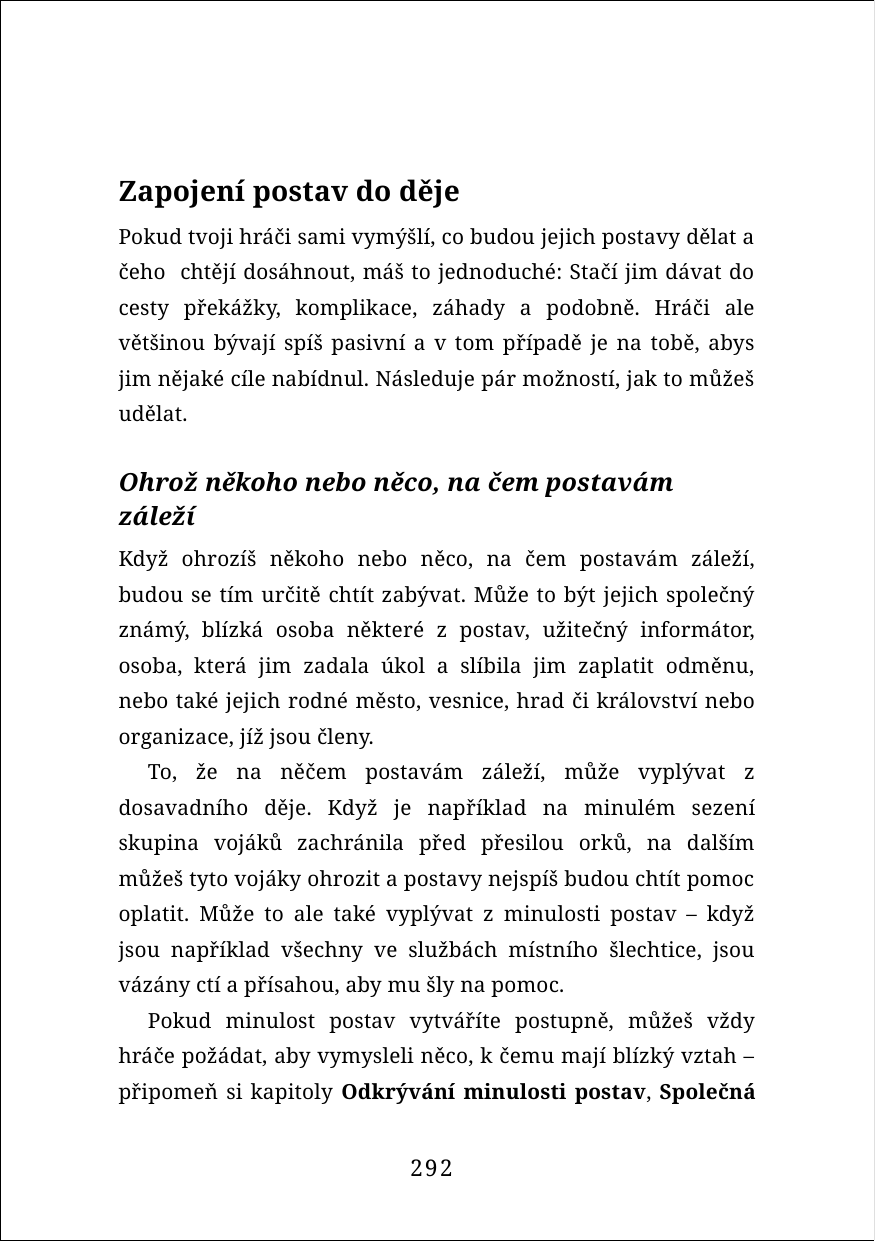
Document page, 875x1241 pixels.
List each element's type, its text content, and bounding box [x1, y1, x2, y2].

text Když ohrozíš někoho nebo něco, na čem postavám záleží, budou se tím určitě chtít zabývat. Může to být jejich společný známý, blízká osoba některé z postav, užitečný informátor, osoba, která jim zadala úkol a slíbila jim zaplatit odměnu, nebo také jejich rodné město, vesnice, hrad či království nebo organizace, jíž jsou členy. To, že na něčem postavám záleží, může vyplývat z dosavadního děje. Když je například na minulém sezení skupina vojáků zachránila před přesilou orků, na dalším můžeš tyto vojáky ohrozit a postavy nejspíš budou chtít pomoc oplatit. Může to ale také vyplývat z minulosti postav – když jsou například všechny ve službách místního šlechtice, jsou vázány ctí a přísahou, aby mu šly na pomoc. Pokud minulost postav vytváříte postupně, můžeš vždy hráče požádat, aby vymysleli něco, k čemu mají blízký vztah – připomeň si kapitoly Odkrývání minulosti postav, Společná [118, 544, 756, 1106]
text Pokud tvoji hráči sami vymýšlí, co budou jejich postavy dělat a čeho chtějí dosáhnout, máš to jednoduché: Stačí jim dávat do cesty překážky, komplikace, záhady a podobně. Hráči ale většinou bývají spíš pasivní a v tom případě je na tobě, abys jim nějaké cíle nabídnul. Následuje pár možností, jak to můžeš udělat. [118, 222, 756, 428]
subtitle Zapojení postav do děje [118, 172, 756, 210]
subtitle Ohrož někoho nebo něco, na čem postavám záleží [118, 464, 756, 533]
